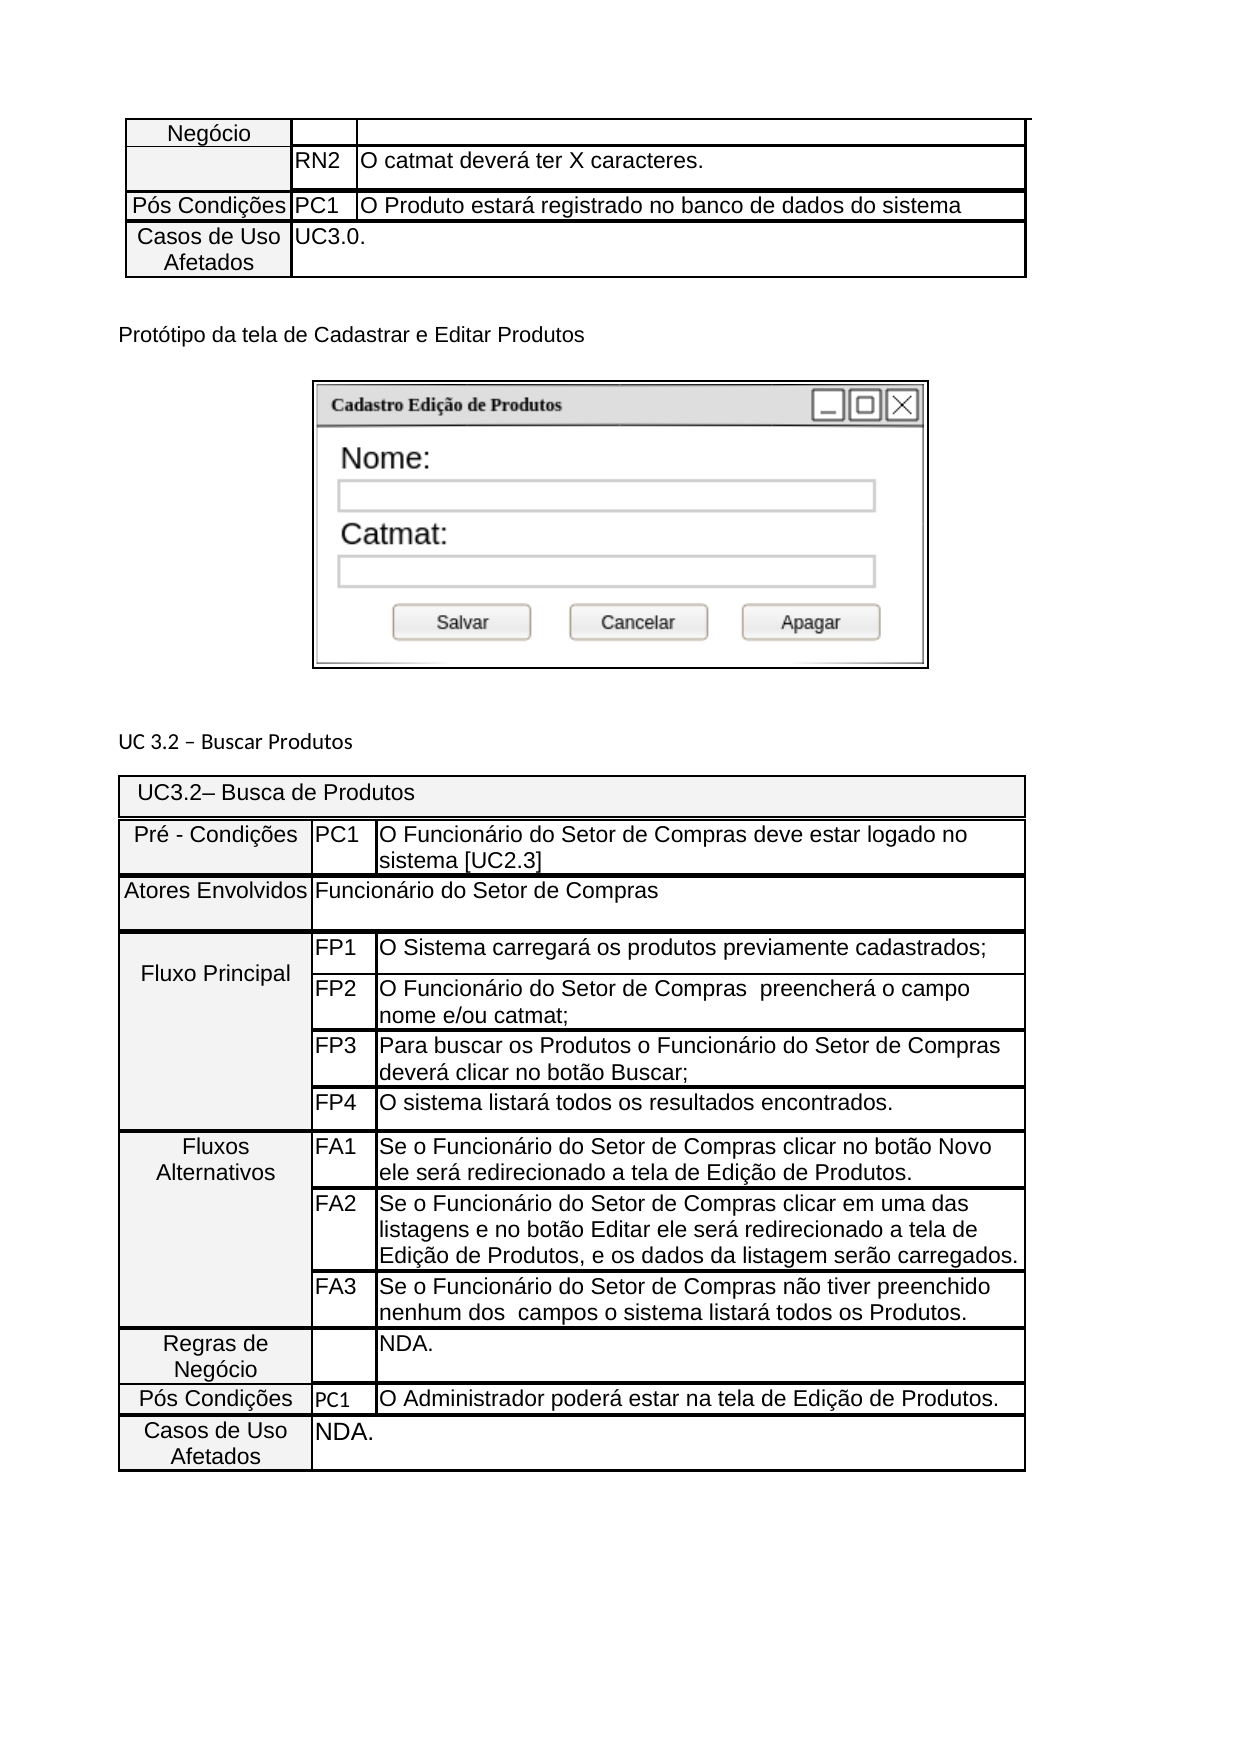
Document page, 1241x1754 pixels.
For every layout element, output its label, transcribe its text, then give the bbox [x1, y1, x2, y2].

table_cell [1027, 147, 1032, 190]
table_cell FA1 [313, 1133, 375, 1186]
table_cell FA3 [313, 1273, 375, 1326]
table_cell O Administrador poderá estar na tela de Edição de Produtos. [378, 1385, 1024, 1413]
table_cell FP3 [313, 1032, 375, 1085]
table_cell PC1 [313, 821, 375, 873]
table_cell O Funcionário do Setor de Compras preencherá o campo nome e/ou catmat; [378, 975, 1024, 1028]
table_cell Pós Condições [127, 193, 290, 219]
table_cell [127, 147, 290, 190]
table_cell [1027, 221, 1032, 278]
table_cell [293, 120, 356, 144]
table_cell Para buscar os Produtos o Funcionário do Setor de Compras deverá clicar no botão Buscar; [378, 1032, 1024, 1085]
table_cell O Produto estará registrado no banco de dados do sistema [358, 193, 1024, 219]
table_cell UC3.0. [293, 223, 1024, 276]
table_cell Pós Condições [120, 1385, 311, 1413]
table_cell Se o Funcionário do Setor de Compras não tiver preenchido nenhum dos campos o sistema listará todos os Produtos. [378, 1273, 1024, 1326]
table_cell Negócio [127, 120, 290, 146]
table_cell FA2 [313, 1190, 375, 1269]
table_cell Casos de Uso Afetados [120, 1417, 311, 1469]
table_cell NDA. [378, 1330, 1024, 1381]
table_cell Funcionário do Setor de Compras [313, 878, 1024, 929]
table_cell Se o Funcionário do Setor de Compras clicar em uma das listagens e no botão Editar ele será redirecionado a tela de Edição de Produtos, e os dados da listagem serão carregados. [378, 1190, 1024, 1269]
table_cell [313, 1330, 375, 1381]
table_cell NDA. [313, 1417, 1024, 1469]
text Protótipo da tela de Cadastrar e Editar Produtos [118, 322, 1122, 348]
table_cell Fluxo Principal [120, 934, 311, 1129]
table_cell Atores Envolvidos [120, 878, 311, 929]
table_cell O sistema listará todos os resultados encontrados. [378, 1089, 1024, 1129]
table_cell PC1 [313, 1385, 375, 1413]
table_cell Regras de Negócio [120, 1330, 311, 1383]
table_cell [1027, 190, 1032, 221]
table_cell Se o Funcionário do Setor de Compras clicar no botão Novo ele será redirecionado a tela de Edição de Produtos. [378, 1133, 1024, 1186]
text UC 3.2 – Buscar Produtos [118, 727, 1122, 755]
table_header UC3.2– Busca de Produtos [120, 777, 1024, 816]
table_cell PC1 [293, 193, 356, 219]
table_cell [1027, 120, 1032, 147]
table_cell FP4 [313, 1089, 375, 1129]
table_cell FP1 [313, 934, 375, 973]
table_cell O catmat deverá ter X caracteres. [358, 147, 1024, 188]
table_cell Pré - Condições [120, 821, 311, 873]
table_cell [358, 120, 1024, 144]
table_cell O Funcionário do Setor de Compras deve estar logado no sistema [UC2.3] [378, 821, 1024, 873]
table_cell Casos de Uso Afetados [127, 223, 290, 276]
picture [316, 384, 924, 664]
table_cell RN2 [293, 147, 356, 188]
table_cell O Sistema carregará os produtos previamente cadastrados; [378, 934, 1024, 973]
table_cell Fluxos Alternativos [120, 1133, 311, 1326]
table_cell FP2 [313, 975, 375, 1028]
